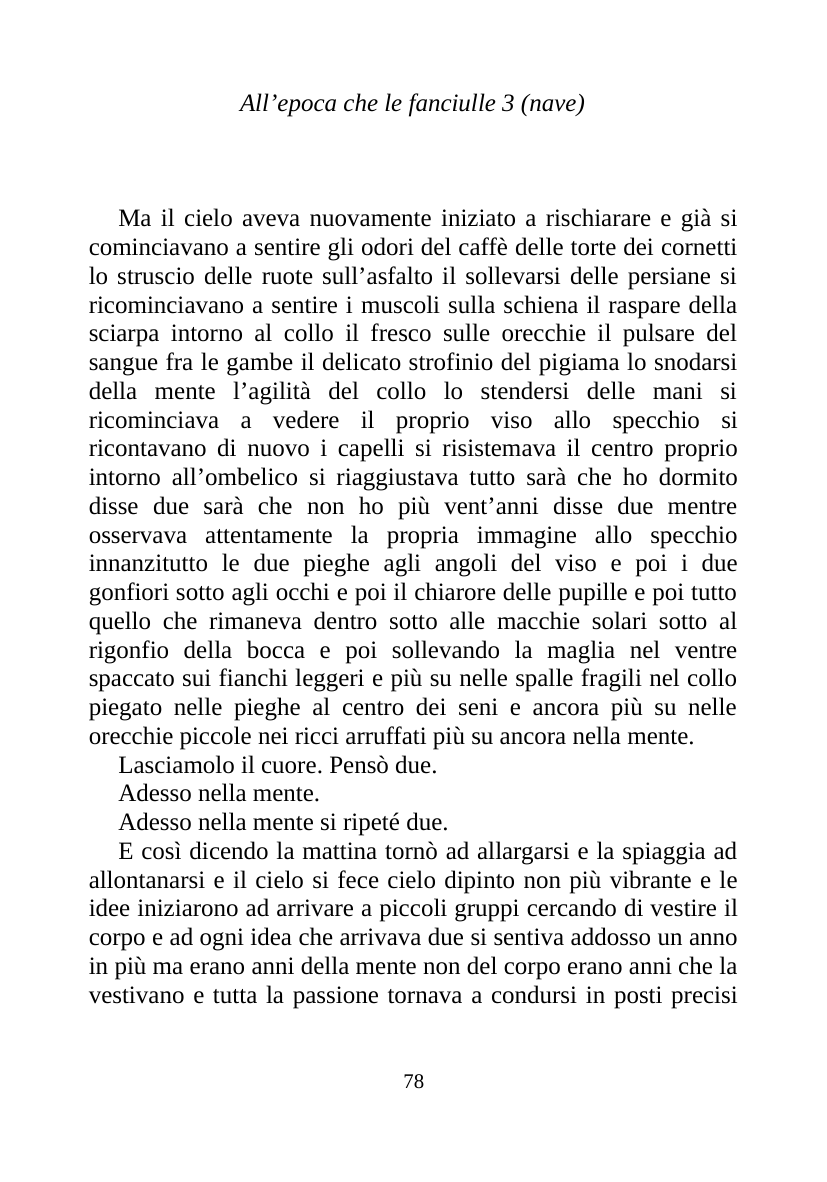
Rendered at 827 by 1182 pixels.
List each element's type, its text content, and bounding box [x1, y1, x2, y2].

subtitle All’epoca che le fanciulle 3 (nave) [88, 88, 738, 117]
text Adesso nella mente si ripeté due. [88, 807, 738, 836]
text Lasciamolo il cuore. Pensò due. [88, 750, 738, 778]
text E così dicendo la mattina tornò ad allargarsi e la spiaggia ad allontanarsi e il cielo si fece cielo dipinto non più vibrante e le idee iniziarono ad arrivare a piccoli gruppi cercando di vestire il corpo e ad ogni idea che arrivava due si sentiva addosso un anno in più ma erano anni della mente non del corpo erano anni che la vestivano e tutta la passione tornava a condursi in posti precisi [88, 836, 738, 1008]
text Ma il cielo aveva nuovamente iniziato a rischiarare e già si cominciavano a sentire gli odori del caffè delle torte dei cornetti lo struscio delle ruote sull’asfalto il sollevarsi delle persiane si ricominciavano a sentire i muscoli sulla schiena il raspare della sciarpa intorno al collo il fresco sulle orecchie il pulsare del sangue fra le gambe il delicato strofinio del pigiama lo snodarsi della mente l’agilità del collo lo stendersi delle mani si ricominciava a vedere il proprio viso allo specchio si ricontavano di nuovo i capelli si risistemava il centro proprio intorno all’ombelico si riaggiustava tutto sarà che ho dormito disse due sarà che non ho più vent’anni disse due mentre osservava attentamente la propria immagine allo specchio innanzitutto le due pieghe agli angoli del viso e poi i due gonfiori sotto agli occhi e poi il chiarore delle pupille e poi tutto quello che rimaneva dentro sotto alle macchie solari sotto al rigonfio della bocca e poi sollevando la maglia nel ventre spaccato sui fianchi leggeri e più su nelle spalle fragili nel collo piegato nelle pieghe al centro dei seni e ancora più su nelle orecchie piccole nei ricci arruffati più su ancora nella mente. [88, 203, 738, 750]
text Adesso nella mente. [88, 778, 738, 807]
